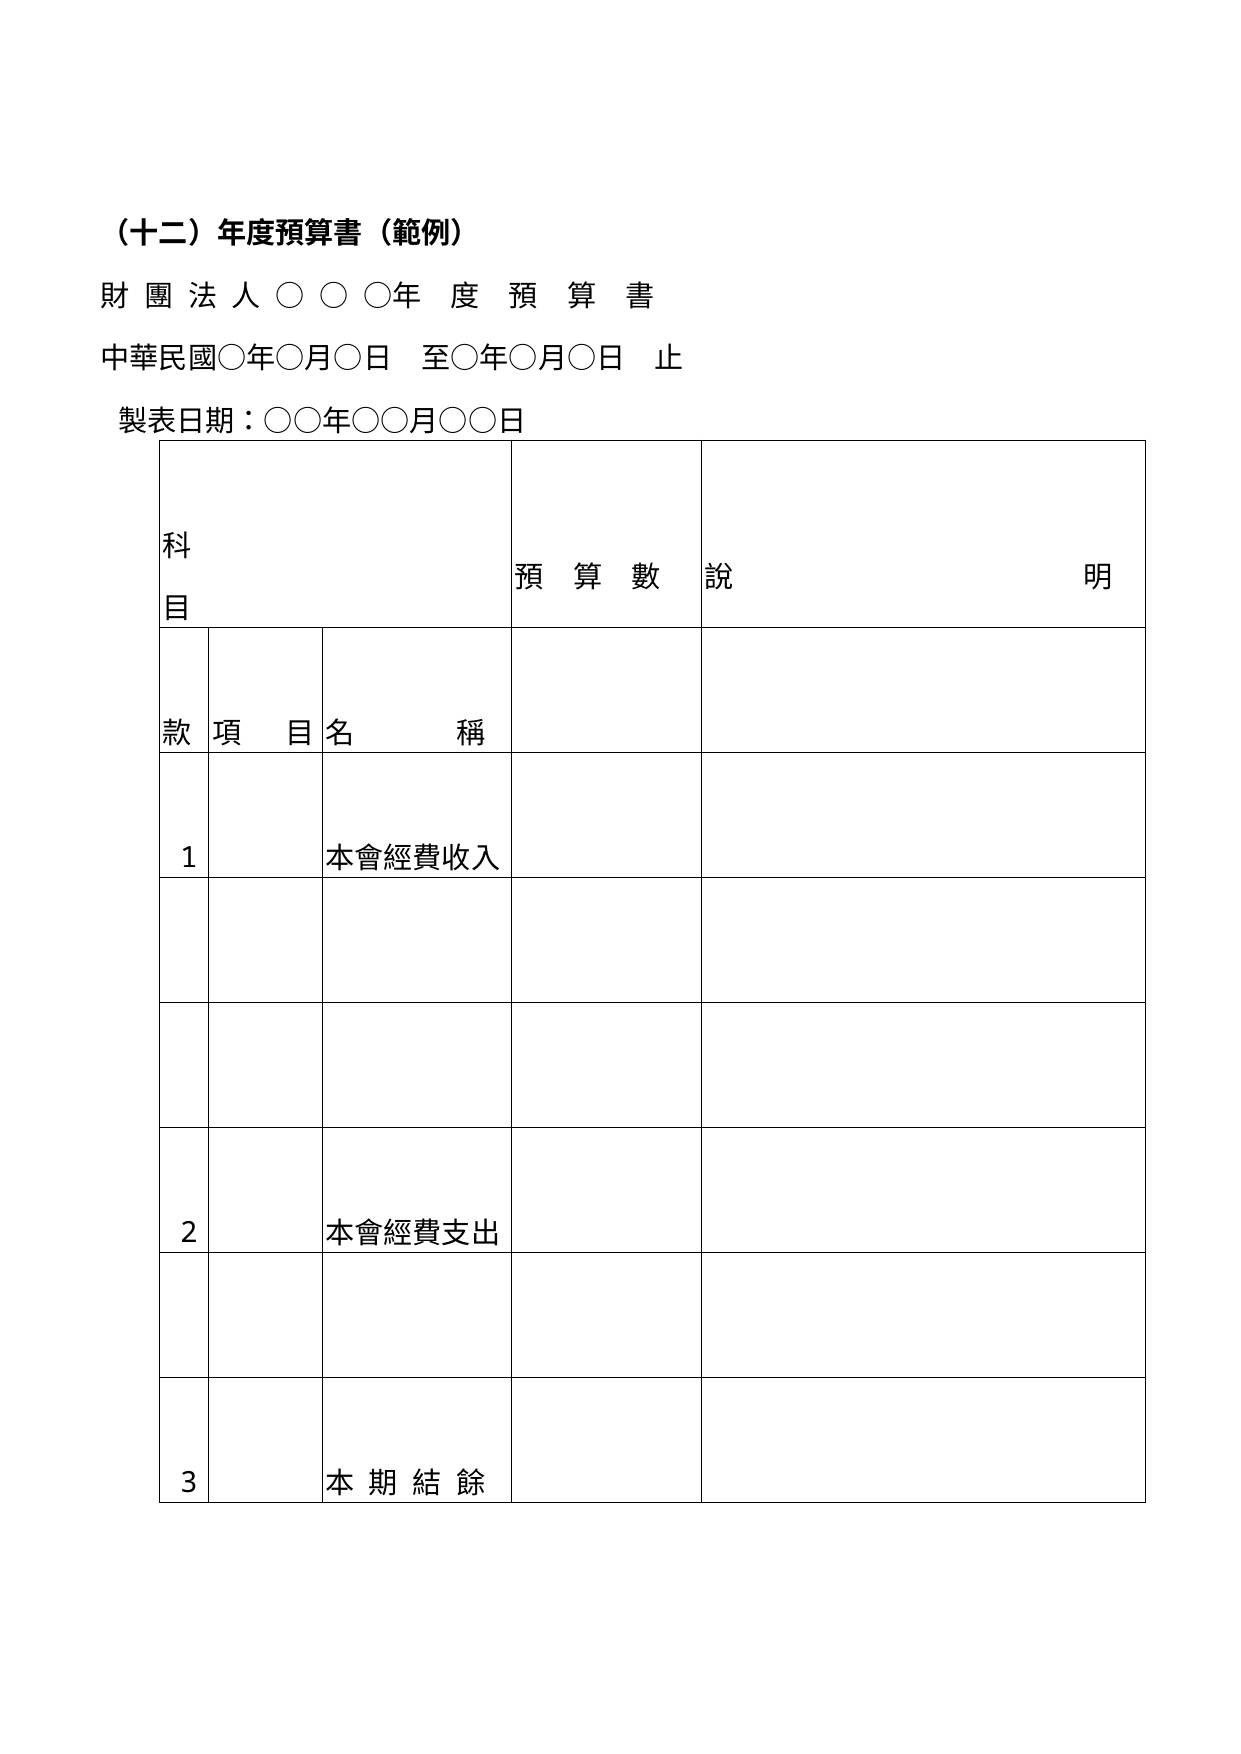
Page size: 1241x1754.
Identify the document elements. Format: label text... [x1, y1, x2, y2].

table_cell [702, 753, 1145, 877]
table_header 說 明 [702, 441, 1145, 627]
table_cell 3 [160, 1378, 208, 1502]
table_cell 1 [160, 753, 208, 877]
table_cell [512, 1128, 701, 1252]
table_cell [702, 1128, 1145, 1252]
table_cell [160, 1253, 208, 1377]
table_cell [323, 1253, 511, 1377]
table_cell [209, 878, 322, 1002]
table_cell 本會經費支出 [323, 1128, 511, 1252]
table_cell [323, 878, 511, 1002]
table_cell [702, 1378, 1145, 1502]
table_cell 本 期 結 餘 [323, 1378, 511, 1502]
table_cell [702, 628, 1145, 752]
table_cell [209, 1128, 322, 1252]
text 財 團 法 人 ○ ○ ○年 度 預 算 書 [100, 252, 1140, 314]
table_cell [512, 1253, 701, 1377]
table_cell [512, 878, 701, 1002]
table_cell 本會經費收入 [323, 753, 511, 877]
table_cell [323, 1003, 511, 1127]
text 中華民國○年○月○日 至○年○月○日 止 [100, 314, 1140, 377]
text （十二）年度預算書（範例） [100, 189, 1140, 252]
table_cell [702, 1003, 1145, 1127]
table_header 科 目 [160, 441, 511, 627]
table_header 預 算 數 [512, 441, 701, 627]
table_cell 2 [160, 1128, 208, 1252]
table_cell 名 稱 [323, 628, 511, 752]
table_cell [512, 628, 701, 752]
table_cell [209, 753, 322, 877]
table_cell [160, 878, 208, 1002]
table_cell [209, 1003, 322, 1127]
table_cell [702, 878, 1145, 1002]
table_cell [702, 1253, 1145, 1377]
table_cell [512, 1378, 701, 1502]
table_cell [209, 1253, 322, 1377]
table_cell [209, 1378, 322, 1502]
table_cell 項 目 [209, 628, 322, 752]
table_cell 款 [160, 628, 208, 752]
text 製表日期：○○年○○月○○日 [100, 377, 1140, 439]
table_cell [512, 1003, 701, 1127]
table_cell [512, 753, 701, 877]
table_cell [160, 1003, 208, 1127]
